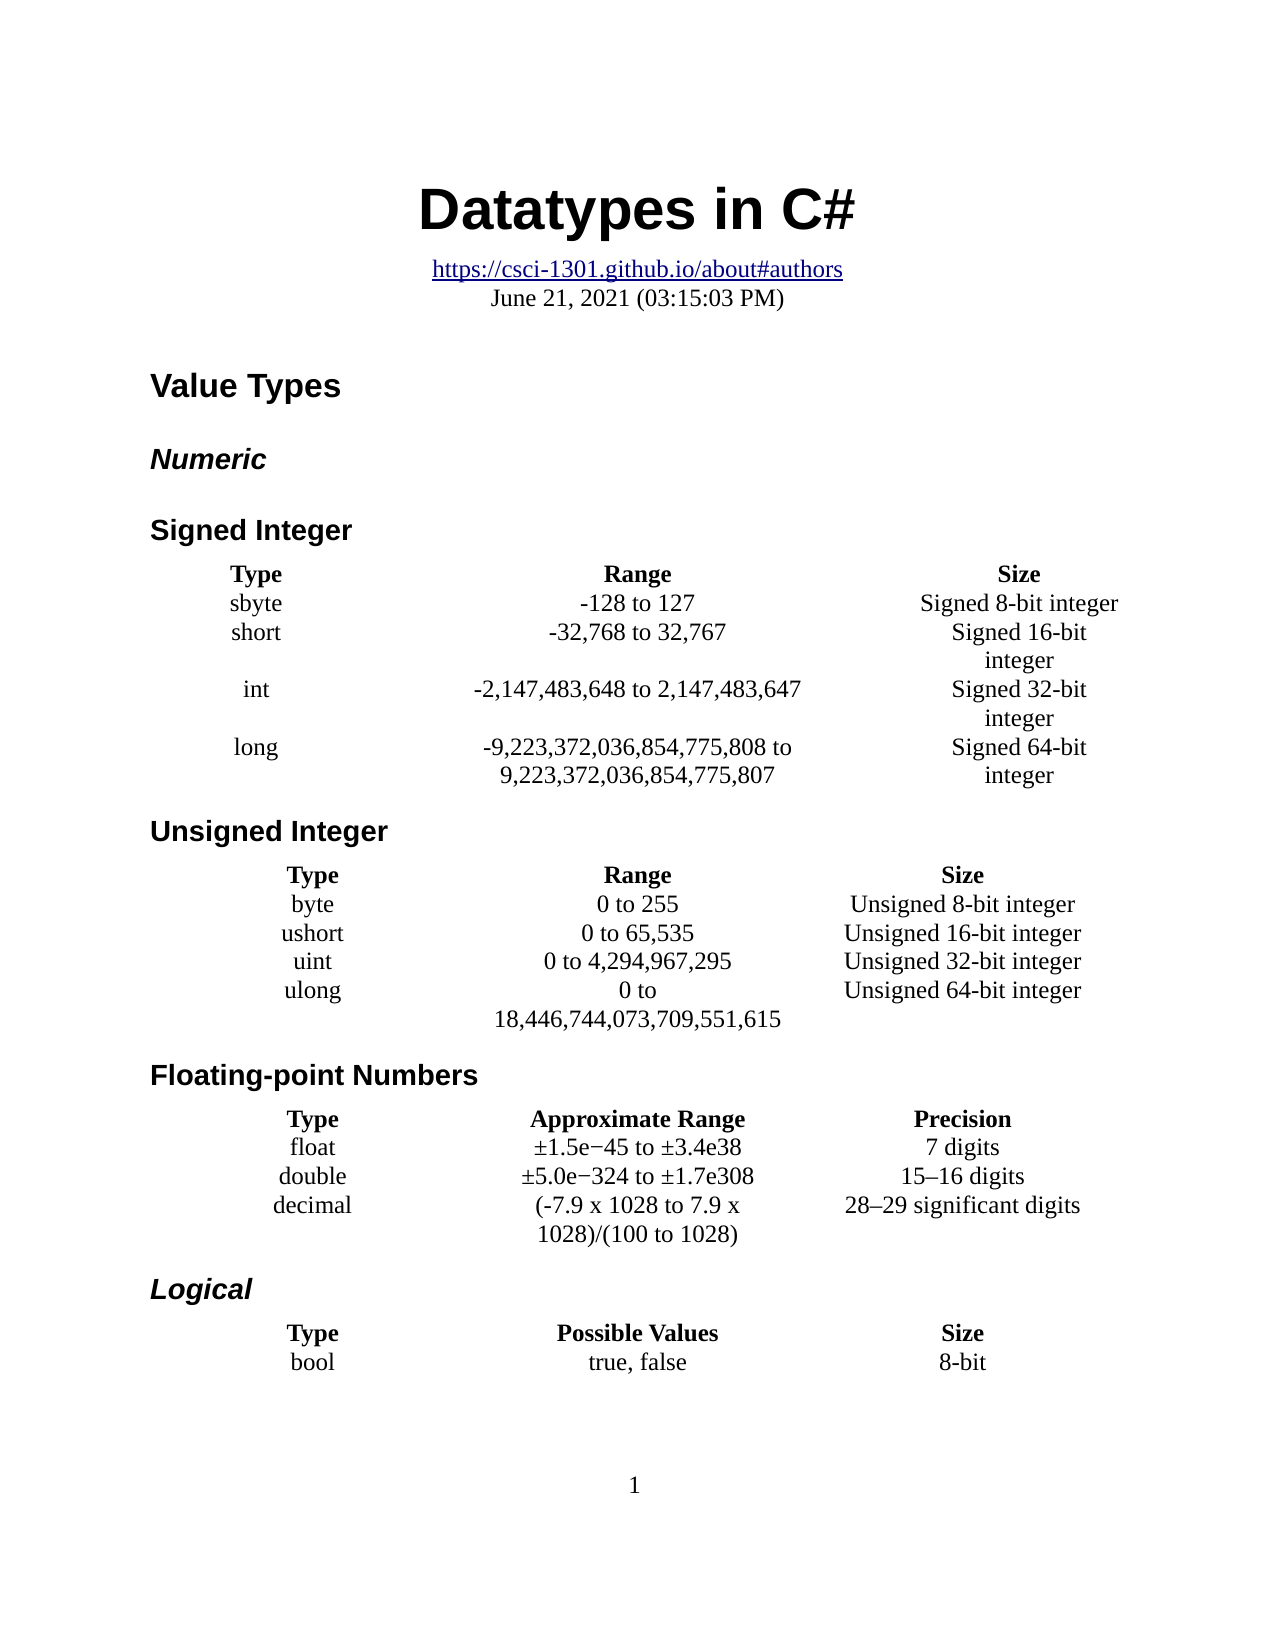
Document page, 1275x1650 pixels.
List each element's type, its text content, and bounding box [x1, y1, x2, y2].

table_cell true, false [475, 1347, 800, 1376]
table_cell -128 to 127 [362, 588, 913, 617]
table_cell Signed 64-bit integer [913, 732, 1125, 789]
table_cell 7 digits [800, 1133, 1125, 1161]
table_header Possible Values [475, 1319, 800, 1347]
table_header Size [800, 860, 1125, 889]
table_cell uint [150, 946, 475, 975]
subtitle Value Types [150, 366, 1125, 404]
table_cell decimal [150, 1190, 475, 1247]
subtitle Signed Integer [150, 513, 1125, 547]
table_header Type [150, 1319, 475, 1347]
table_cell 15–16 digits [800, 1161, 1125, 1190]
table_cell short [150, 617, 362, 674]
table_cell Signed 8-bit integer [913, 588, 1125, 617]
text June 21, 2021 (03:15:03 PM) [150, 283, 1125, 312]
table_cell 0 to 18,446,744,073,709,551,615 [475, 975, 800, 1033]
table_cell -2,147,483,648 to 2,147,483,647 [362, 674, 913, 732]
table_cell -9,223,372,036,854,775,808 to 9,223,372,036,854,775,807 [362, 732, 913, 789]
table_cell 0 to 65,535 [475, 918, 800, 946]
title Datatypes in C# [150, 175, 1125, 242]
table_cell bool [150, 1347, 475, 1376]
table_cell -32,768 to 32,767 [362, 617, 913, 674]
table_header Range [475, 860, 800, 889]
table_header Type [150, 860, 475, 889]
table_cell 0 to 255 [475, 889, 800, 918]
subtitle Floating-point Numbers [150, 1058, 1125, 1091]
table_cell 8-bit [800, 1347, 1125, 1376]
table_cell long [150, 732, 362, 789]
table_cell int [150, 674, 362, 732]
table_header Precision [800, 1104, 1125, 1132]
table_cell Unsigned 8-bit integer [800, 889, 1125, 918]
table_cell Unsigned 16-bit integer [800, 918, 1125, 946]
table_header Type [150, 1104, 475, 1132]
table_cell 0 to 4,294,967,295 [475, 946, 800, 975]
table_cell ±5.0e−324 to ±1.7e308 [475, 1161, 800, 1190]
subtitle Numeric [150, 442, 1125, 476]
table_cell Signed 16-bit integer [913, 617, 1125, 674]
table_cell 28–29 significant digits [800, 1190, 1125, 1247]
table_cell ±1.5e−45 to ±3.4e38 [475, 1133, 800, 1161]
table_cell Unsigned 32-bit integer [800, 946, 1125, 975]
subtitle Logical [150, 1272, 1125, 1306]
table_header Size [913, 559, 1125, 588]
text https://csci-1301.github.io/about#authors [150, 254, 1125, 283]
table_cell double [150, 1161, 475, 1190]
table_cell ulong [150, 975, 475, 1033]
table_cell sbyte [150, 588, 362, 617]
table_cell float [150, 1133, 475, 1161]
table_header Type [150, 559, 362, 588]
table_cell ushort [150, 918, 475, 946]
subtitle Unsigned Integer [150, 814, 1125, 848]
table_header Approximate Range [475, 1104, 800, 1132]
table_header Range [362, 559, 913, 588]
table_header Size [800, 1319, 1125, 1347]
table_cell (-7.9 x 1028 to 7.9 x 1028)/(100 to 1028) [475, 1190, 800, 1247]
table_cell byte [150, 889, 475, 918]
table_cell Signed 32-bit integer [913, 674, 1125, 732]
table_cell Unsigned 64-bit integer [800, 975, 1125, 1033]
